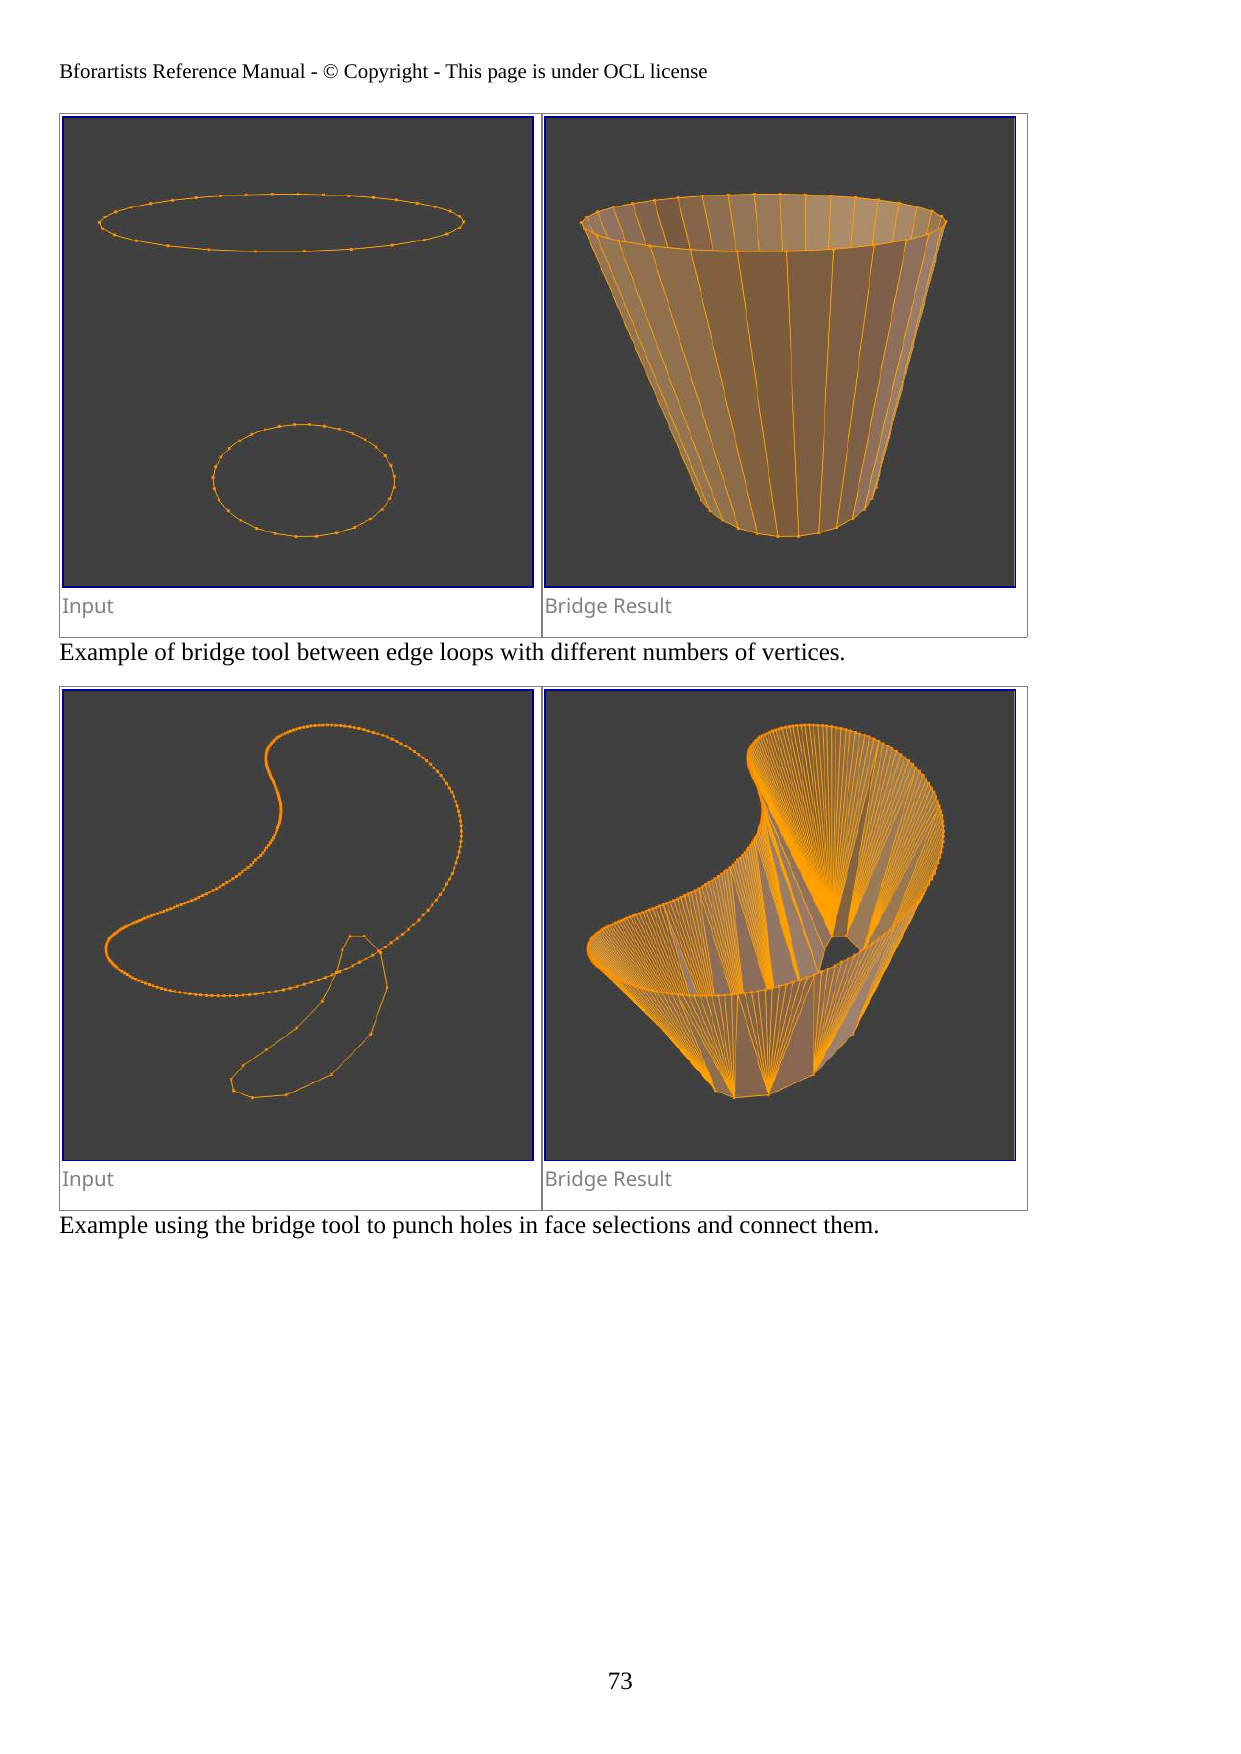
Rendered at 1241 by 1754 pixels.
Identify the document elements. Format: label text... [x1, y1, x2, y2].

picture [64, 118, 532, 586]
text Example using the bridge tool to punch holes in face selections and connect them. [59, 1210, 1181, 1239]
table_header Bridge Result [543, 114, 1027, 637]
table_header Input [60, 687, 541, 1210]
table_header Bridge Result [543, 687, 1027, 1210]
table_header Input [60, 114, 541, 637]
picture [64, 691, 532, 1160]
picture [546, 118, 1015, 586]
text Example of bridge tool between edge loops with different numbers of vertices. [59, 637, 1181, 666]
picture [546, 691, 1015, 1160]
